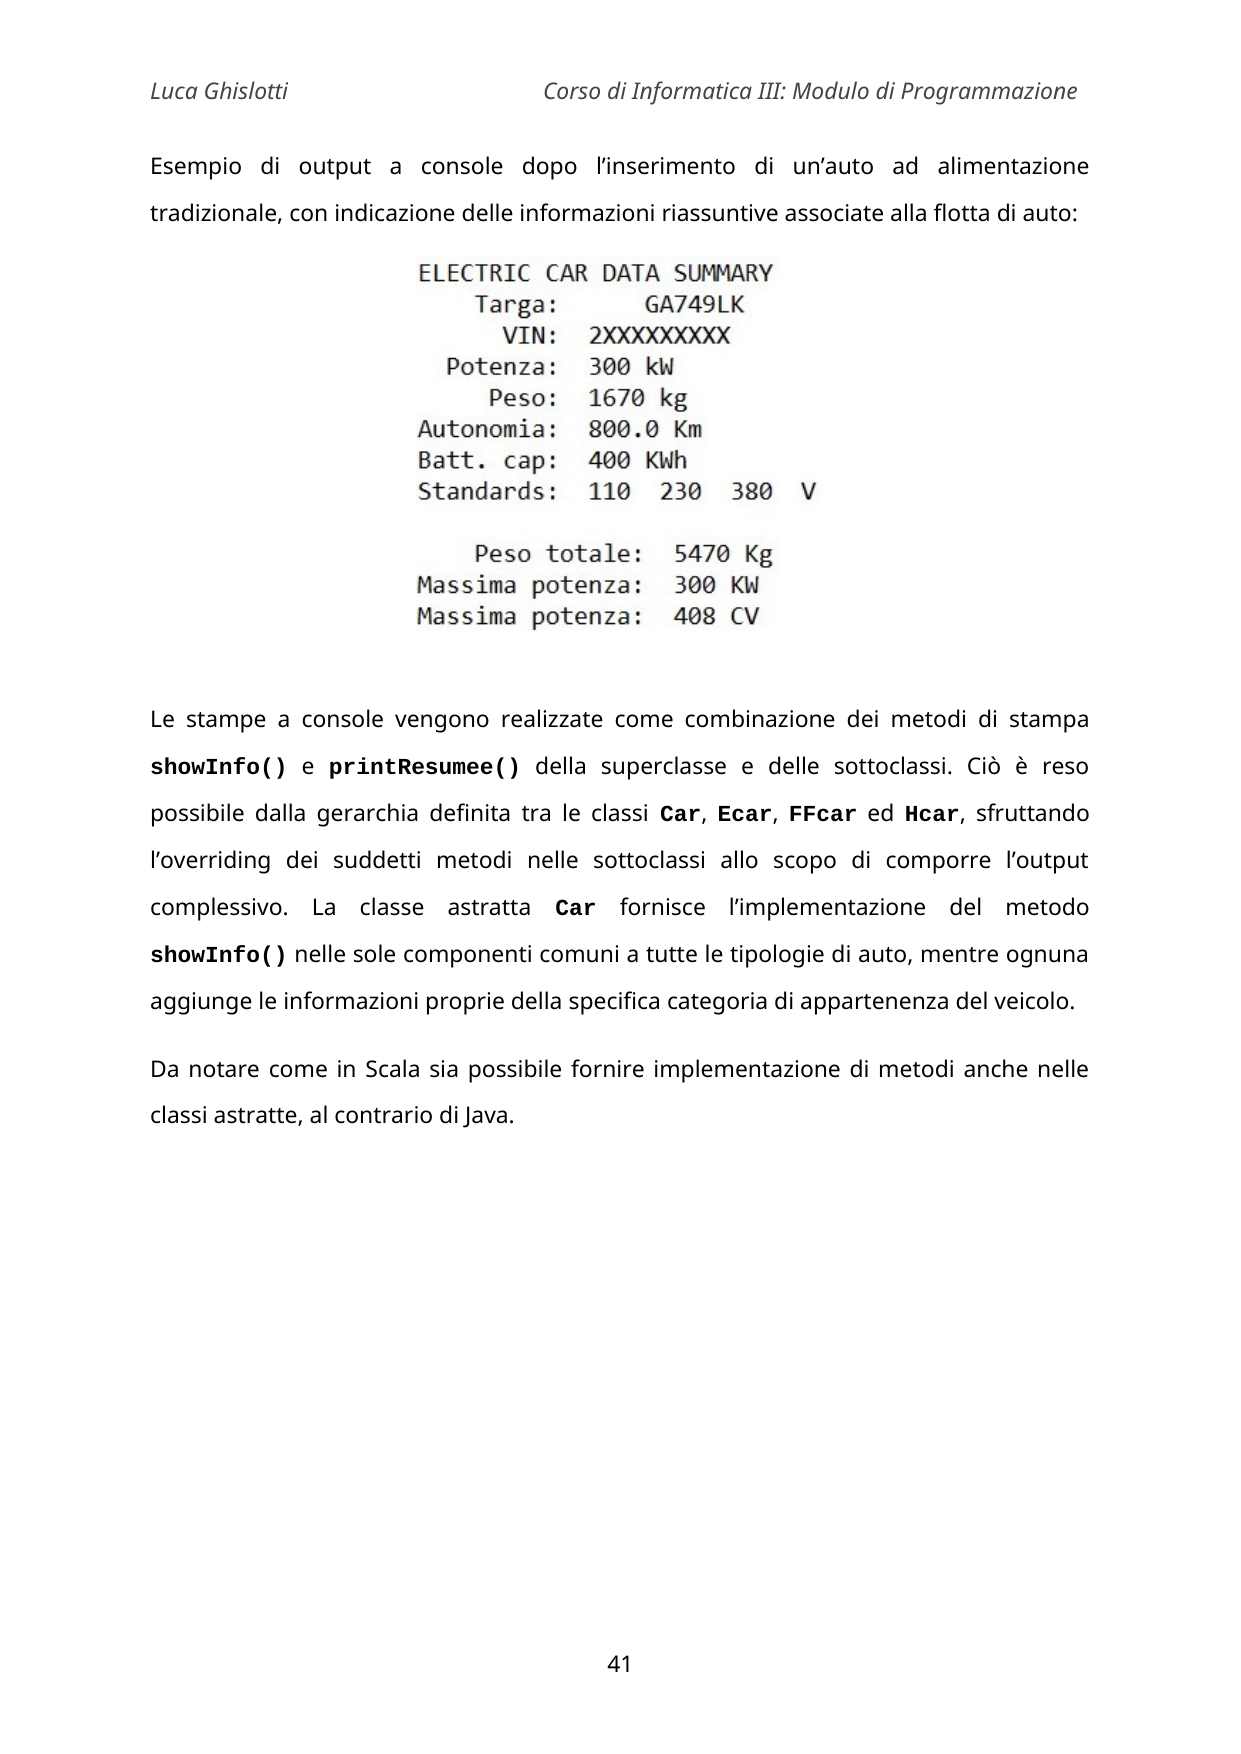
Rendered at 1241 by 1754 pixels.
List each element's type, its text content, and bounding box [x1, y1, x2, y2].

text Esempio di output a console dopo l’inserimento di un’auto ad alimentazione tradizionale, con indicazione delle informazioni riassuntive associate alla flotta di auto: [150, 150, 1090, 228]
picture [415, 256, 829, 633]
text Le stampe a console vengono realizzate come combinazione dei metodi di stampa showInfo() e printResumee() della superclasse e delle sottoclassi. Ciò è reso possibile dalla gerarchia definita tra le classi Car, Ecar, FFcar ed Hcar, sfruttando l’overriding dei suddetti metodi nelle sottoclassi allo scopo di comporre l’output complessivo. La classe astratta Car fornisce l’implementazione del metodo showInfo() nelle sole componenti comuni a tutte le tipologie di auto, mentre ognuna aggiunge le informazioni proprie della specifica categoria di appartenenza del veicolo. [150, 633, 1090, 1016]
text Da notare come in Scala sia possibile fornire implementazione di metodi anche nelle classi astratte, al contrario di Java. [150, 1053, 1090, 1131]
